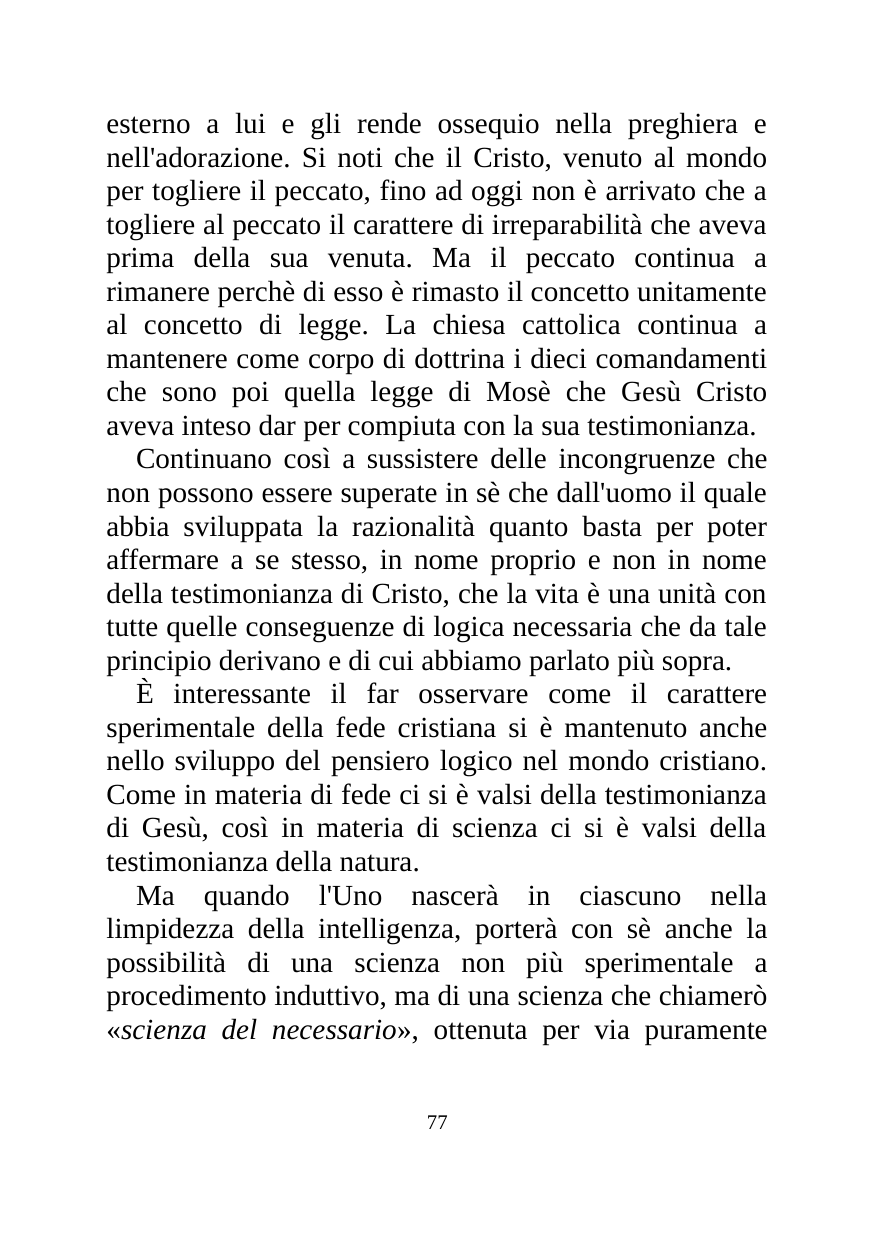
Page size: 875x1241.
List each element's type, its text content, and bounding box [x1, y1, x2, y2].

text Ma quando l'Uno nascerà in ciascuno nella limpidezza della intelligenza, porterà con sè anche la possibilità di una scienza non più sperimentale a procedimento induttivo, ma di una scienza che chiamerò «scienza del necessario», ottenuta per via puramente [106, 878, 768, 1045]
text Continuano così a sussistere delle incongruenze che non possono essere superate in sè che dall'uomo il quale abbia sviluppata la razionalità quanto basta per poter affermare a se stesso, in nome proprio e non in nome della testimonianza di Cristo, che la vita è una unità con tutte quelle conseguenze di logica necessaria che da tale principio derivano e di cui abbiamo parlato più sopra. [106, 442, 768, 676]
text esterno a lui e gli rende ossequio nella preghiera e nell'adorazione. Si noti che il Cristo, venuto al mondo per togliere il peccato, fino ad oggi non è arrivato che a togliere al peccato il carattere di irreparabilità che aveva prima della sua venuta. Ma il peccato continua a rimanere perchè di esso è rimasto il concetto unitamente al concetto di legge. La chiesa cattolica continua a mantenere come corpo di dottrina i dieci comandamenti che sono poi quella legge di Mosè che Gesù Cristo aveva inteso dar per compiuta con la sua testimonianza. [106, 106, 768, 442]
text È interessante il far osservare come il carattere sperimentale della fede cristiana si è mantenuto anche nello sviluppo del pensiero logico nel mondo cristiano. Come in materia di fede ci si è valsi della testimonianza di Gesù, così in materia di scienza ci si è valsi della testimonianza della natura. [106, 676, 768, 878]
